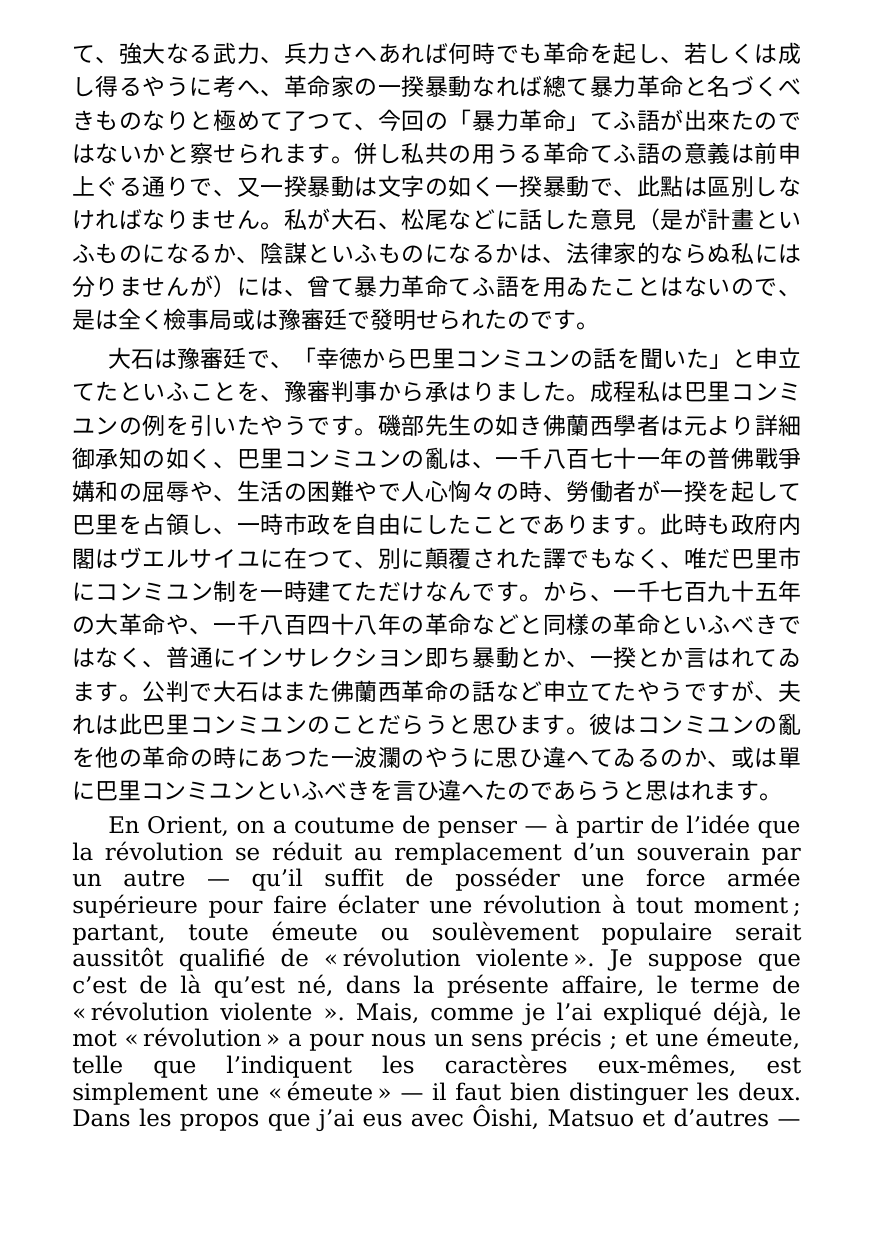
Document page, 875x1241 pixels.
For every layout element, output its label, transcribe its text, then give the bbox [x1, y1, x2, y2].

text 大石は豫審廷で、「幸徳から巴里コンミユンの話を聞いた」と申立てたといふことを、豫審判事から承はりました。成程私は巴里コンミユンの例を引いたやうです。磯部先生の如き佛蘭西學者は元より詳細御承知の如く、巴里コンミユンの亂は、一千八百七十一年の普佛戰爭媾和の屈辱や、生活の困難やで人心恟々の時、勞働者が一揆を起して巴里を占領し、一時市政を自由にしたことであります。此時も政府内閣はヴエルサイユに在つて、別に顛覆された譯でもなく、唯だ巴里市にコンミユン制を一時建てただけなんです。から、一千七百九十五年の大革命や、一千八百四十八年の革命などと同樣の革命といふべきではなく、普通にインサレクシヨン即ち暴動とか、一揆とか言はれてゐます。公判で大石はまた佛蘭西革命の話など申立てたやうですが、夫れは此巴里コンミユンのことだらうと思ひます。彼はコンミユンの亂を他の革命の時にあつた一波瀾のやうに思ひ違へてゐるのか、或は單に巴里コンミユンといふべきを言ひ違へたのであらうと思はれます。 [72, 341, 802, 806]
text En Orient, on a coutume de penser — à partir de l’idée que la révolution se réduit au remplacement d’un souverain par un autre — qu’il suffit de posséder une force armée supérieure pour faire éclater une révolution à tout moment ; partant, toute émeute ou soulèvement populaire serait aussitôt qualifié de « révolution violente ». Je suppose que c’est de là qu’est né, dans la présente affaire, le terme de « révolution violente ». Mais, comme je l’ai expliqué déjà, le mot « révolution » a pour nous un sens précis ; et une émeute, telle que l’indiquent les caractères eux-mêmes, est simplement une « émeute » — il faut bien distinguer les deux. Dans les propos que j’ai eus avec Ôishi, Matsuo et d’autres — [72, 812, 802, 1132]
text て、強大なる武力、兵力さへあれば何時でも革命を起し、若しくは成し得るやうに考へ、革命家の一揆暴動なれば總て暴力革命と名づくべきものなりと極めて了つて、今回の「暴力革命」てふ語が出來たのではないかと察せられます。併し私共の用うる革命てふ語の意義は前申上ぐる通りで、又一揆暴動は文字の如く一揆暴動で、此點は區別しなければなりません。私が大石、松尾などに話した意見（是が計畫といふものになるか、陰謀といふものになるかは、法律家的ならぬ私には分りませんが）には、曾て暴力革命てふ語を用ゐたことはないので、是は全く檢事局或は豫審廷で發明せられたのです。 [72, 36, 802, 335]
